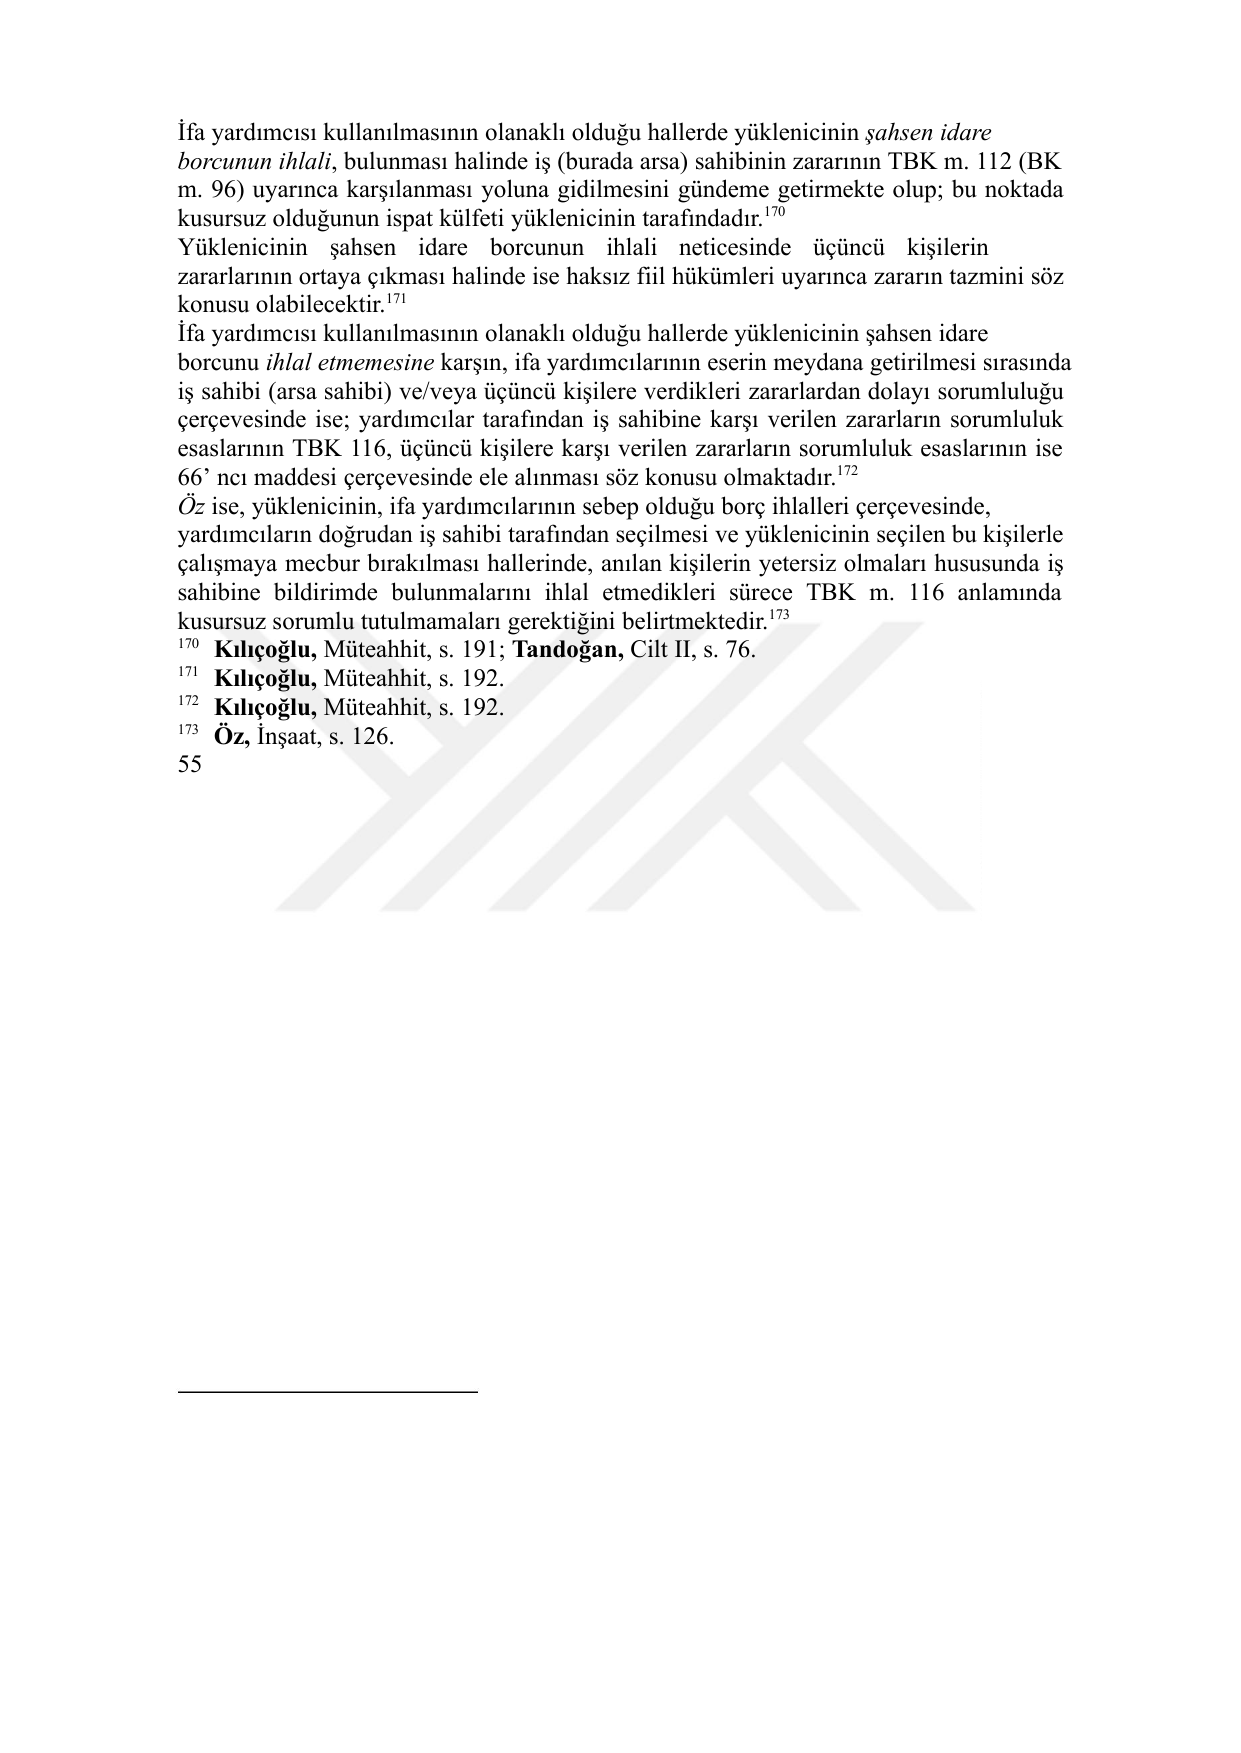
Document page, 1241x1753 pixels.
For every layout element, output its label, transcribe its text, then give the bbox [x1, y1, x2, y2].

text İfa yardımcısı kullanılmasının olanaklı olduğu hallerde yüklenicinin şahsen idare [177, 117, 1230, 146]
text yardımcıların doğrudan iş sahibi tarafından seçilmesi ve yüklenicinin seçilen bu kişilerle [177, 519, 1230, 548]
picture [175, 1388, 480, 1395]
text Öz ise, yüklenicinin, ifa yardımcılarının sebep olduğu borç ihlalleri çerçevesinde, [177, 491, 1230, 519]
text İfa yardımcısı kullanılmasının olanaklı olduğu hallerde yüklenicinin şahsen idare [177, 318, 1230, 347]
text 171 Kılıçoğlu, Müteahhit, s. 192. [177, 663, 1230, 692]
text Yüklenicinin şahsen idare borcunun ihlali neticesinde üçüncü kişilerin [177, 232, 1230, 261]
picture [206, 778, 982, 921]
text 55 [177, 749, 1230, 778]
text kusursuz sorumlu tutulmamaları gerektiğini belirtmektedir.173 [177, 606, 1230, 634]
text 170 Kılıçoğlu, Müteahhit, s. 191; Tandoğan, Cilt II, s. 76. [177, 634, 1230, 663]
text borcunun ihlali, bulunması halinde iş (burada arsa) sahibinin zararının TBK m. 112 (BK [177, 146, 1230, 174]
text çerçevesinde ise; yardımcılar tarafından iş sahibine karşı verilen zararların sorumluluk [177, 404, 1230, 433]
text borcunu ihlal etmemesine karşın, ifa yardımcılarının eserin meydana getirilmesi sırasında [177, 347, 1230, 376]
text sahibine bildirimde bulunmalarını ihlal etmedikleri sürece TBK m. 116 anlamında [177, 577, 1230, 606]
text konusu olabilecektir.171 [177, 289, 1230, 318]
text kusursuz olduğunun ispat külfeti yüklenicinin tarafındadır.170 [177, 203, 1230, 232]
text 173 Öz, İnşaat, s. 126. [177, 721, 1230, 749]
text çalışmaya mecbur bırakılması hallerinde, anılan kişilerin yetersiz olmaları hususunda iş [177, 548, 1230, 577]
text zararlarının ortaya çıkması halinde ise haksız fiil hükümleri uyarınca zararın tazmini söz [177, 261, 1230, 289]
text iş sahibi (arsa sahibi) ve/veya üçüncü kişilere verdikleri zararlardan dolayı sorumluluğu [177, 376, 1230, 404]
text 66’ ncı maddesi çerçevesinde ele alınması söz konusu olmaktadır.172 [177, 462, 1230, 491]
text 172 Kılıçoğlu, Müteahhit, s. 192. [177, 692, 1230, 721]
text m. 96) uyarınca karşılanması yoluna gidilmesini gündeme getirmekte olup; bu noktada [177, 174, 1230, 203]
text esaslarının TBK 116, üçüncü kişilere karşı verilen zararların sorumluluk esaslarının ise [177, 433, 1230, 462]
